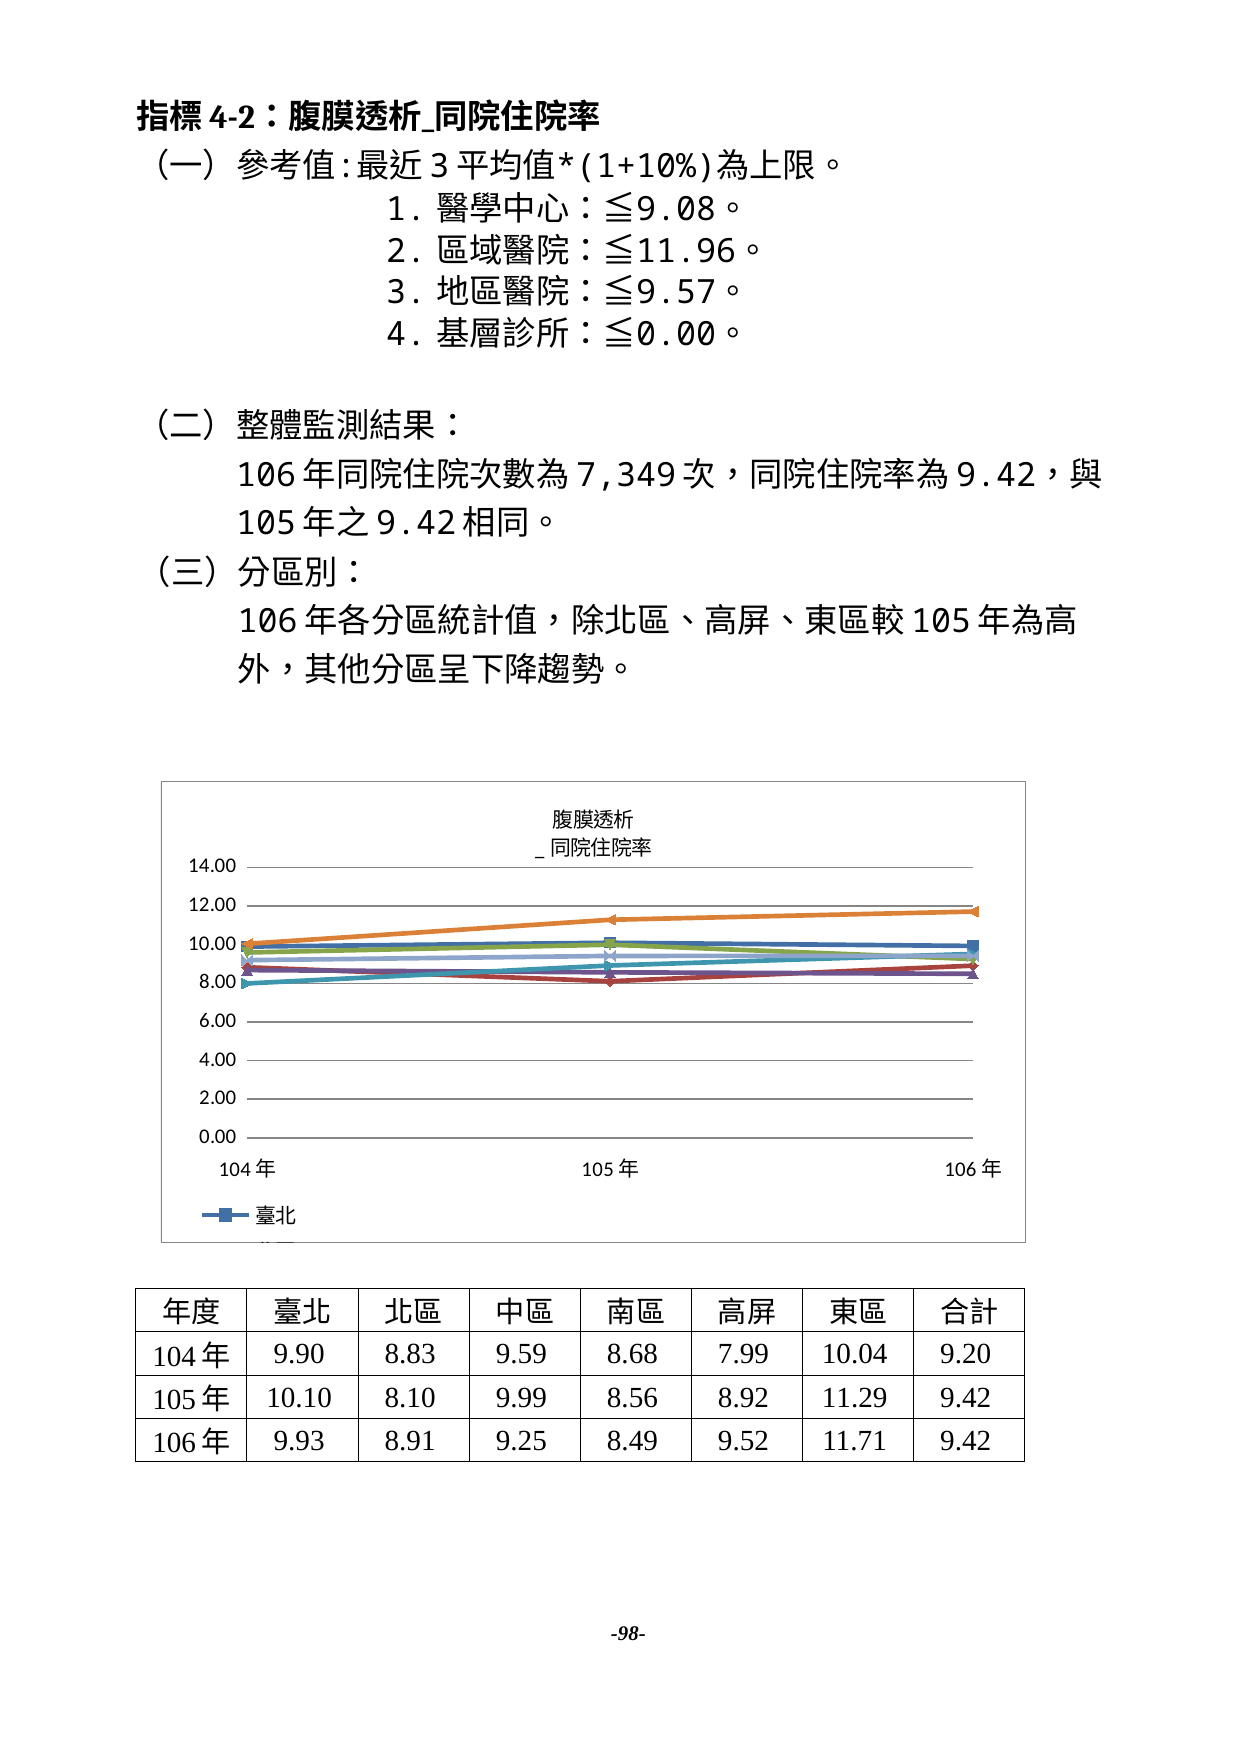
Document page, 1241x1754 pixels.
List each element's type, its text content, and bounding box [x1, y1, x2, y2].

table_header 高屏 [692, 1289, 802, 1331]
table_cell 9.42 [914, 1376, 1024, 1418]
table_cell 10.04 [803, 1332, 913, 1374]
text （一）參考值:最近3平均值*(1+10%)為上限。 [136, 139, 1122, 187]
table_header 年度 [136, 1289, 246, 1331]
table_cell 7.99 [692, 1332, 802, 1374]
table_header 臺北 [247, 1289, 358, 1331]
table_cell 9.99 [470, 1376, 580, 1418]
subtitle 指標4-2：腹膜透析_同院住院率 [136, 89, 1122, 139]
table_cell 10.10 [247, 1376, 358, 1418]
table_cell 9.59 [470, 1332, 580, 1374]
table_cell 104年 [136, 1332, 246, 1374]
table_cell 8.91 [359, 1419, 469, 1461]
table_cell 9.25 [470, 1419, 580, 1461]
table_header 中區 [470, 1289, 580, 1331]
table_cell 8.92 [692, 1376, 802, 1418]
table_cell 9.42 [914, 1419, 1024, 1461]
table_header 南區 [581, 1289, 691, 1331]
text 106年同院住院次數為7,349次，同院住院率為9.42，與105年之9.42相同。 [236, 447, 1122, 544]
table_cell 106年 [136, 1419, 246, 1461]
list 基層診所：≦0.00。 [386, 312, 1122, 354]
table_cell 9.20 [914, 1332, 1024, 1374]
list 醫學中心：≦9.08。 [386, 187, 1122, 229]
table_header 東區 [803, 1289, 913, 1331]
table_cell 11.71 [803, 1419, 913, 1461]
table_cell 8.83 [359, 1332, 469, 1374]
table_cell 9.90 [247, 1332, 358, 1374]
table_cell 105年 [136, 1376, 246, 1418]
table_cell 9.52 [692, 1419, 802, 1461]
table_header （三）分區別： 106年各分區統計值，除北區、高屏、東區較105年為高外，其他分區呈下降趨勢。 [136, 544, 1125, 736]
text （二）整體監測結果： [136, 399, 1122, 447]
list 地區醫院：≦9.57。 [386, 270, 1122, 312]
table_cell 8.10 [359, 1376, 469, 1418]
table_cell 8.56 [581, 1376, 691, 1418]
table_cell 11.29 [803, 1376, 913, 1418]
list 區域醫院：≦11.96。 [386, 229, 1122, 270]
table_header 合計 [914, 1289, 1024, 1331]
table_cell 9.93 [247, 1419, 358, 1461]
table_cell 8.68 [581, 1332, 691, 1374]
table_header 北區 [359, 1289, 469, 1331]
table_cell 8.49 [581, 1419, 691, 1461]
